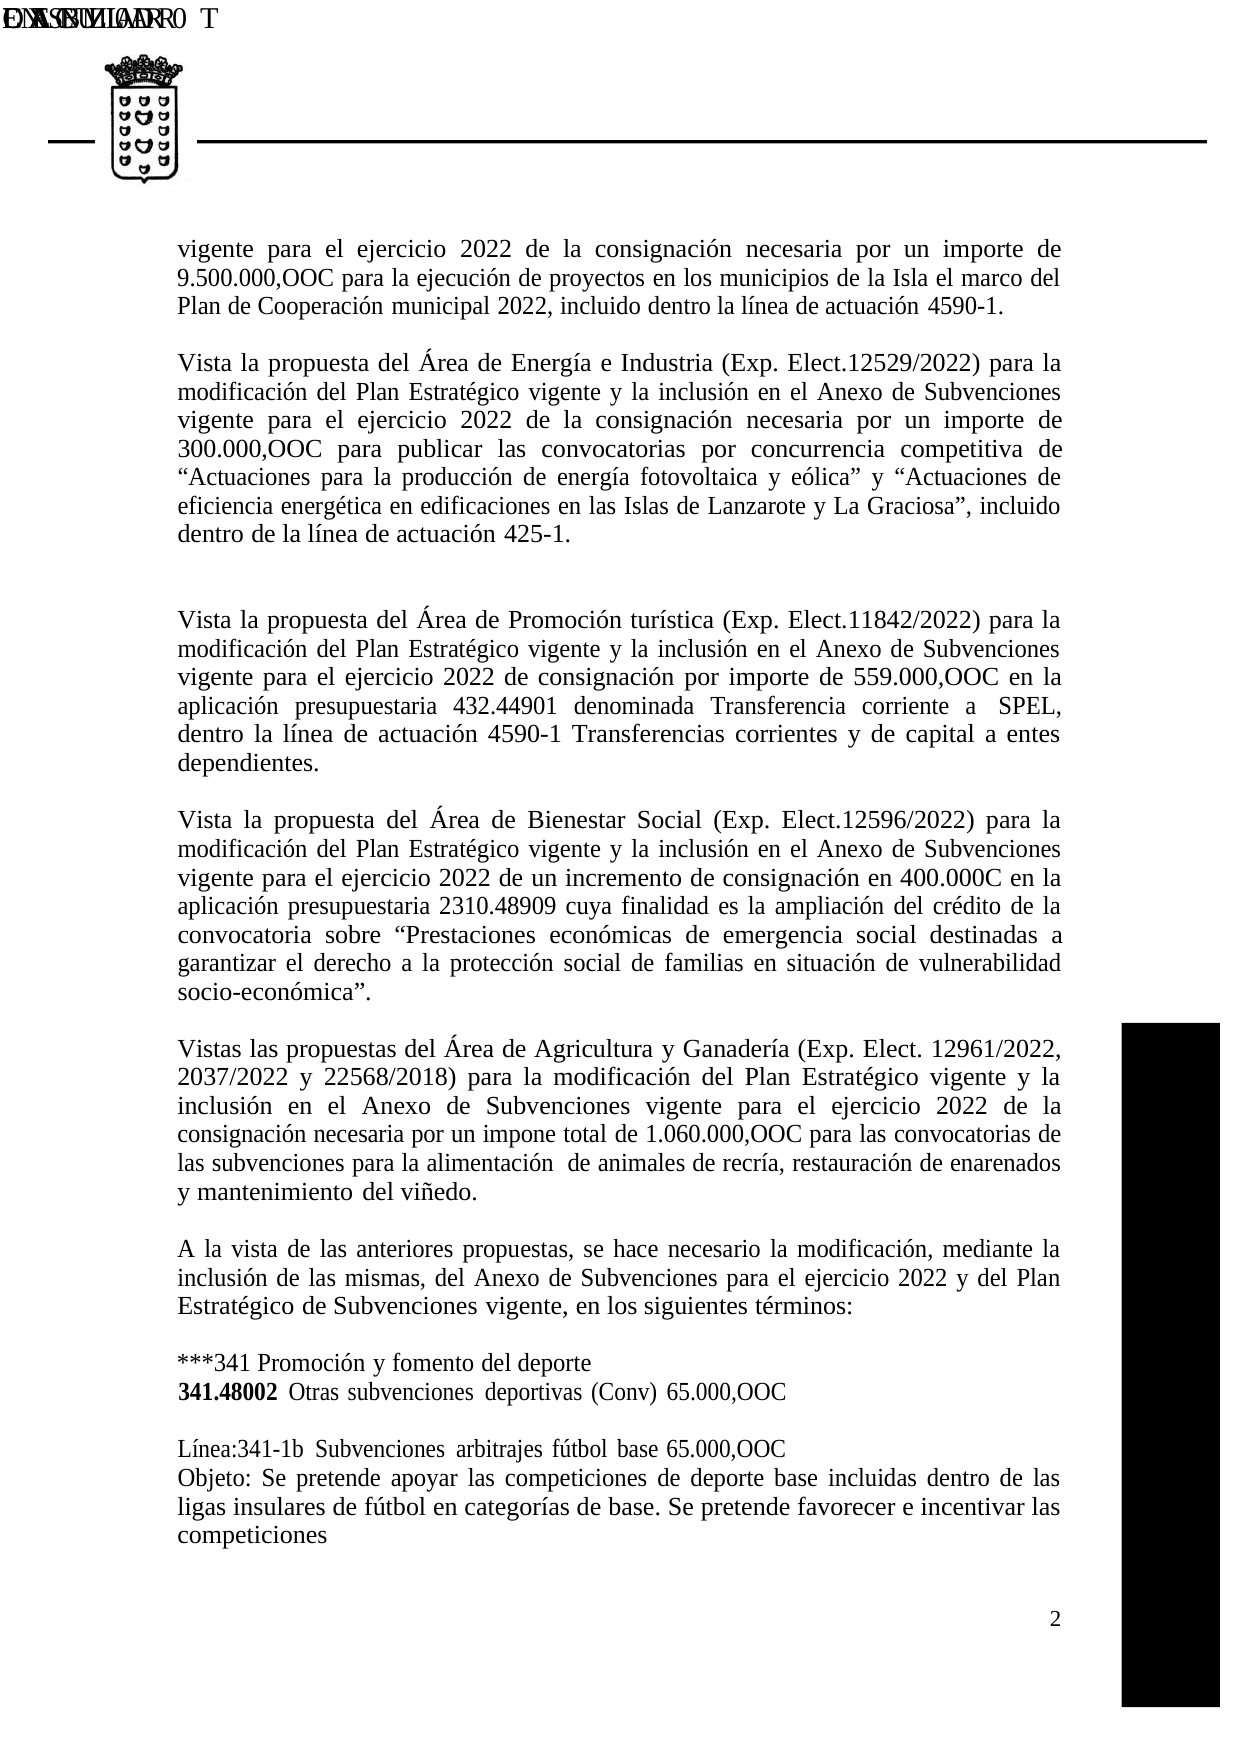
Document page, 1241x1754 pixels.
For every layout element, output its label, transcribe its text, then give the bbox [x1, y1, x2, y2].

text Línea:341-1b Subvenciones arbitrajes fútbol base 65.000,OOC [177, 1434, 1121, 1463]
text Vista la propuesta del Área de Energía e Industria (Exp. Elect.12529/2022) para la modificación del Plan Estratégico vigente y la inclusión en el Anexo de Subvenciones vigente para el ejercicio 2022 de la consignación necesaria por un importe de 300.000,OOC para publicar las convocatorias por concurrencia competitiva de “Actuaciones para la producción de energía fotovoltaica y eólica” y “Actuaciones de eficiencia energética en edificaciones en las Islas de Lanzarote y La Graciosa”, incluido dentro de la línea de actuación 425-1. [177, 349, 1063, 548]
text Vista la propuesta del Área de Promoción turística (Exp. Elect.11842/2022) para la modificación del Plan Estratégico vigente y la inclusión en el Anexo de Subvenciones vigente para el ejercicio 2022 de consignación por importe de 559.000,OOC en la aplicación presupuestaria 432.44901 denominada Transferencia corriente a SPEL, dentro la línea de actuación 4590-1 Transferencias corrientes y de capital a entes dependientes. [177, 606, 1062, 777]
text Vista la propuesta del Área de Bienestar Social (Exp. Elect.12596/2022) para la modificación del Plan Estratégico vigente y la inclusión en el Anexo de Subvenciones vigente para el ejercicio 2022 de un incremento de consignación en 400.000C en la aplicación presupuestaria 2310.48909 cuya finalidad es la ampliación del crédito de la convocatoria sobre “Prestaciones económicas de emergencia social destinadas a garantizar el derecho a la protección social de familias en situación de vulnerabilidad socio-económica”. [177, 806, 1063, 1006]
text ***341 Promoción y fomento del deporte [177, 1348, 1121, 1377]
picture [95, 38, 197, 194]
text Objeto: Se pretende apoyar las competiciones de deporte base incluidas dentro de las ligas insulares de fútbol en categorías de base. Se pretende favorecer e incentivar las competiciones [177, 1464, 1062, 1549]
text vigente para el ejercicio 2022 de la consignación necesaria por un importe de 9.500.000,OOC para la ejecución de proyectos en los municipios de la Isla el marco del Plan de Cooperación municipal 2022, incluido dentro la línea de actuación 4590-1. [177, 234, 1062, 320]
text A la vista de las anteriores propuestas, se hace necesario la modificación, mediante la inclusión de las mismas, del Anexo de Subvenciones para el ejercicio 2022 y del Plan Estratégico de Subvenciones vigente, en los siguientes términos: [177, 1234, 1062, 1320]
text Vistas las propuestas del Área de Agricultura y Ganadería (Exp. Elect. 12961/2022, 2037/2022 y 22568/2018) para la modificación del Plan Estratégico vigente y la inclusión en el Anexo de Subvenciones vigente para el ejercicio 2022 de la consignación necesaria por un impone total de 1.060.000,OOC para las convocatorias de las subvenciones para la alimentación de animales de recría, restauración de enarenados y mantenimiento del viñedo. [177, 1034, 1062, 1206]
text 341.48002 Otras subvenciones deportivas (Conv) 65.000,OOC [178, 1377, 1121, 1407]
